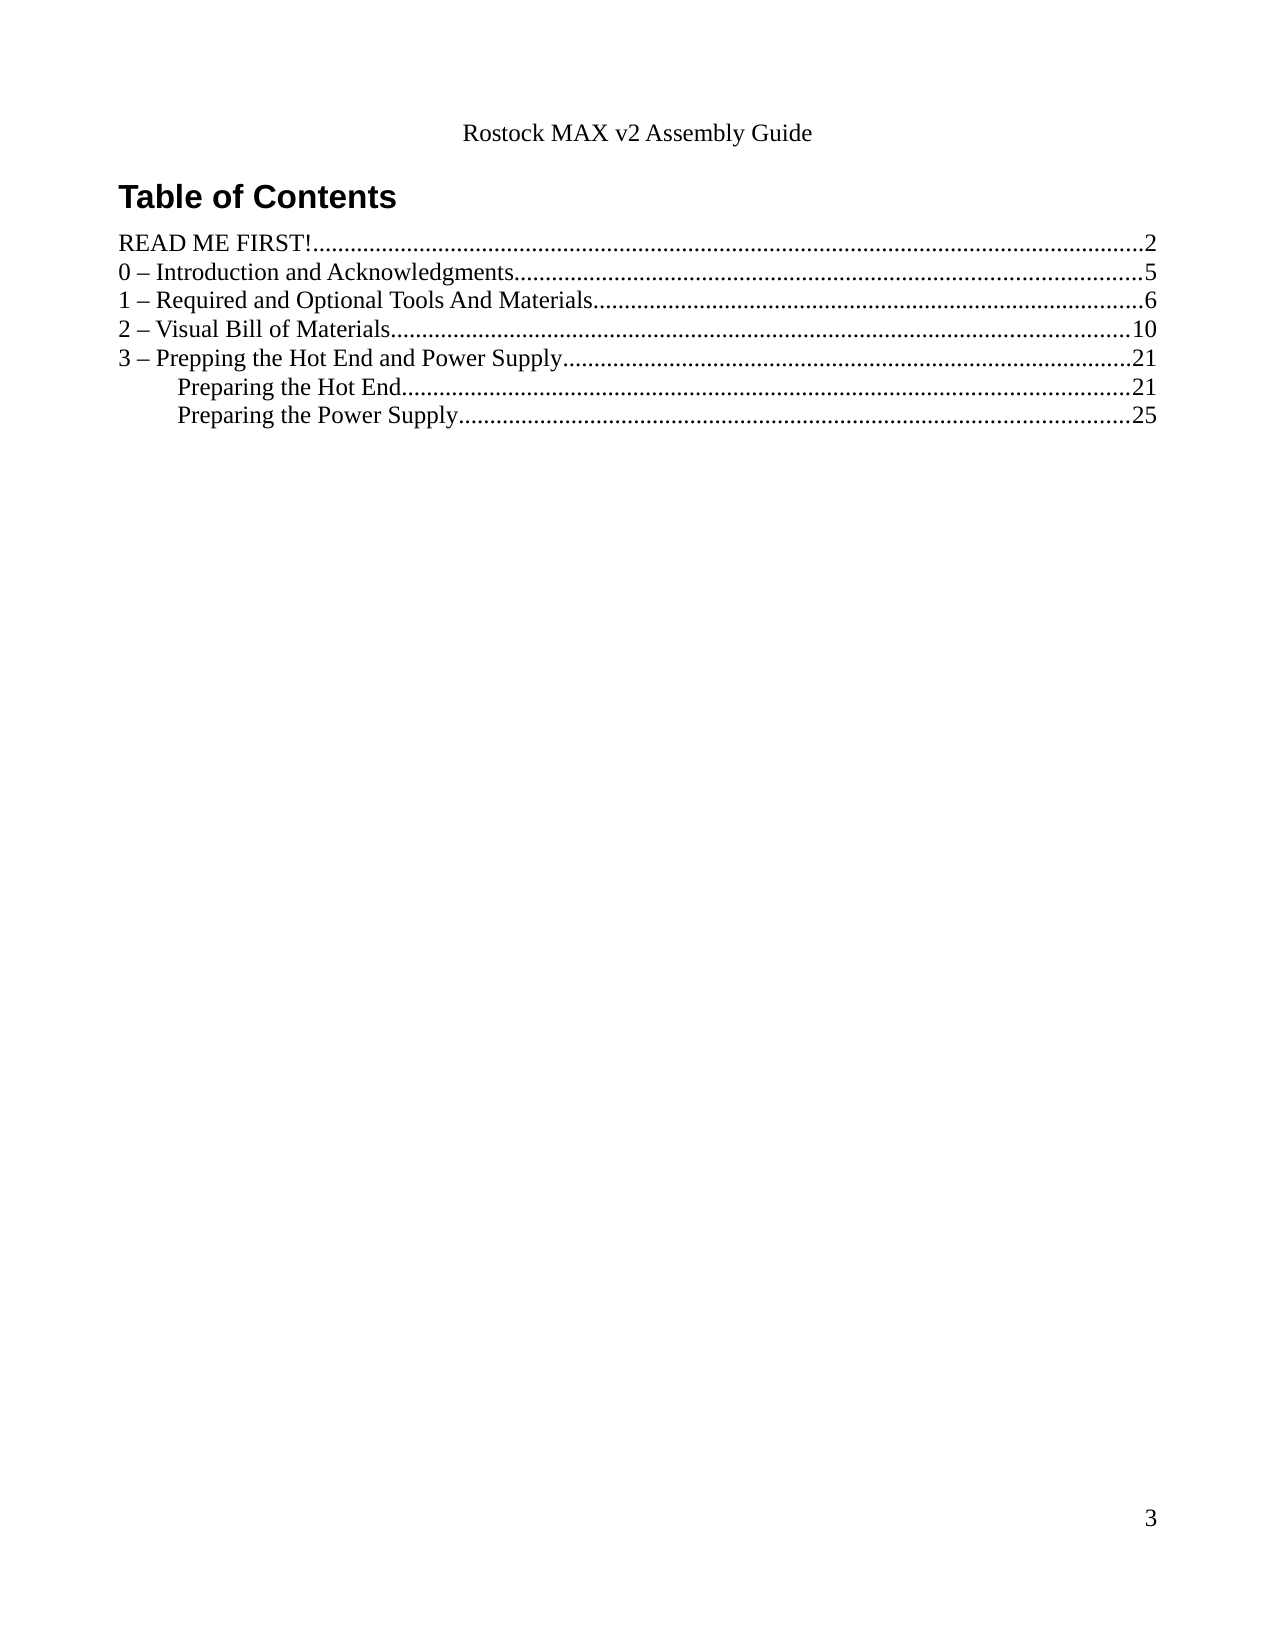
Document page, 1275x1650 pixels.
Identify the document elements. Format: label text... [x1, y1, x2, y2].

subtitle Table of Contents [118, 177, 1157, 215]
text 0 – Introduction and Acknowledgments 5 [118, 257, 1157, 285]
text Preparing the Power Supply 25 [177, 400, 1157, 429]
text 3 – Prepping the Hot End and Power Supply 21 [118, 343, 1157, 372]
text 2 – Visual Bill of Materials 10 [118, 314, 1157, 343]
text READ ME FIRST! 2 [118, 228, 1157, 257]
text Preparing the Hot End 21 [177, 372, 1157, 400]
text 1 – Required and Optional Tools And Materials 6 [118, 285, 1157, 314]
